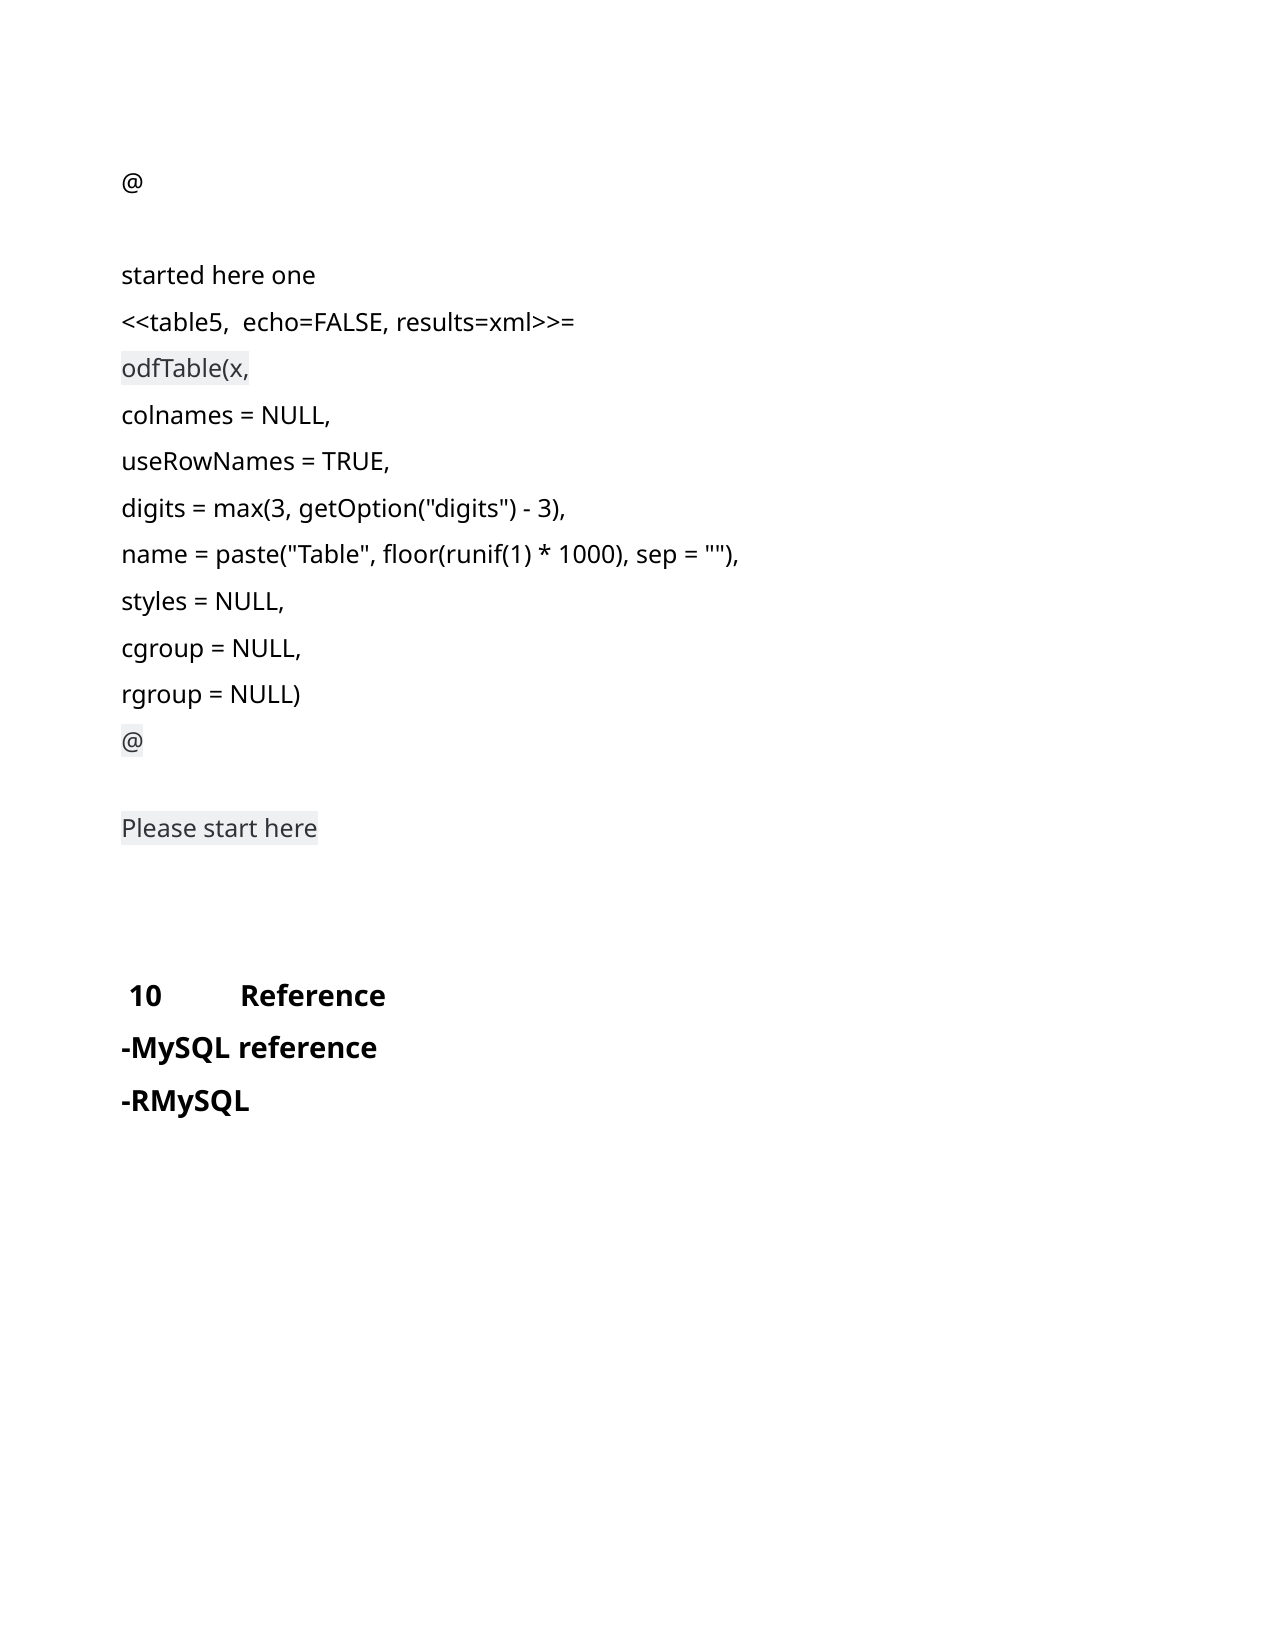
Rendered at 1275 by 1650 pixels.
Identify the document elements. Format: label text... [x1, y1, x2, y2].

text @ [121, 165, 1158, 199]
text odfTable(x, [121, 351, 1158, 385]
text cgroup = NULL, [121, 630, 1158, 664]
text rgroup = NULL) [121, 677, 1158, 711]
text -RMySQL [121, 1080, 1158, 1119]
text styles = NULL, [121, 584, 1158, 618]
text colnames = NULL, [121, 397, 1158, 432]
text digits = max(3, getOption("digits") - 3), [121, 491, 1158, 525]
subtitle Reference [121, 976, 1158, 1015]
text Please start here [121, 811, 1158, 845]
text started here one [121, 258, 1158, 292]
text useRowNames = TRUE, [121, 444, 1158, 478]
text -MySQL reference [121, 1028, 1158, 1067]
text name = paste("Table", floor(runif(1) * 1000), sep = ""), [121, 537, 1158, 571]
text @ [121, 723, 1158, 757]
text <<table5, echo=FALSE, results=xml>>= [121, 304, 1158, 338]
